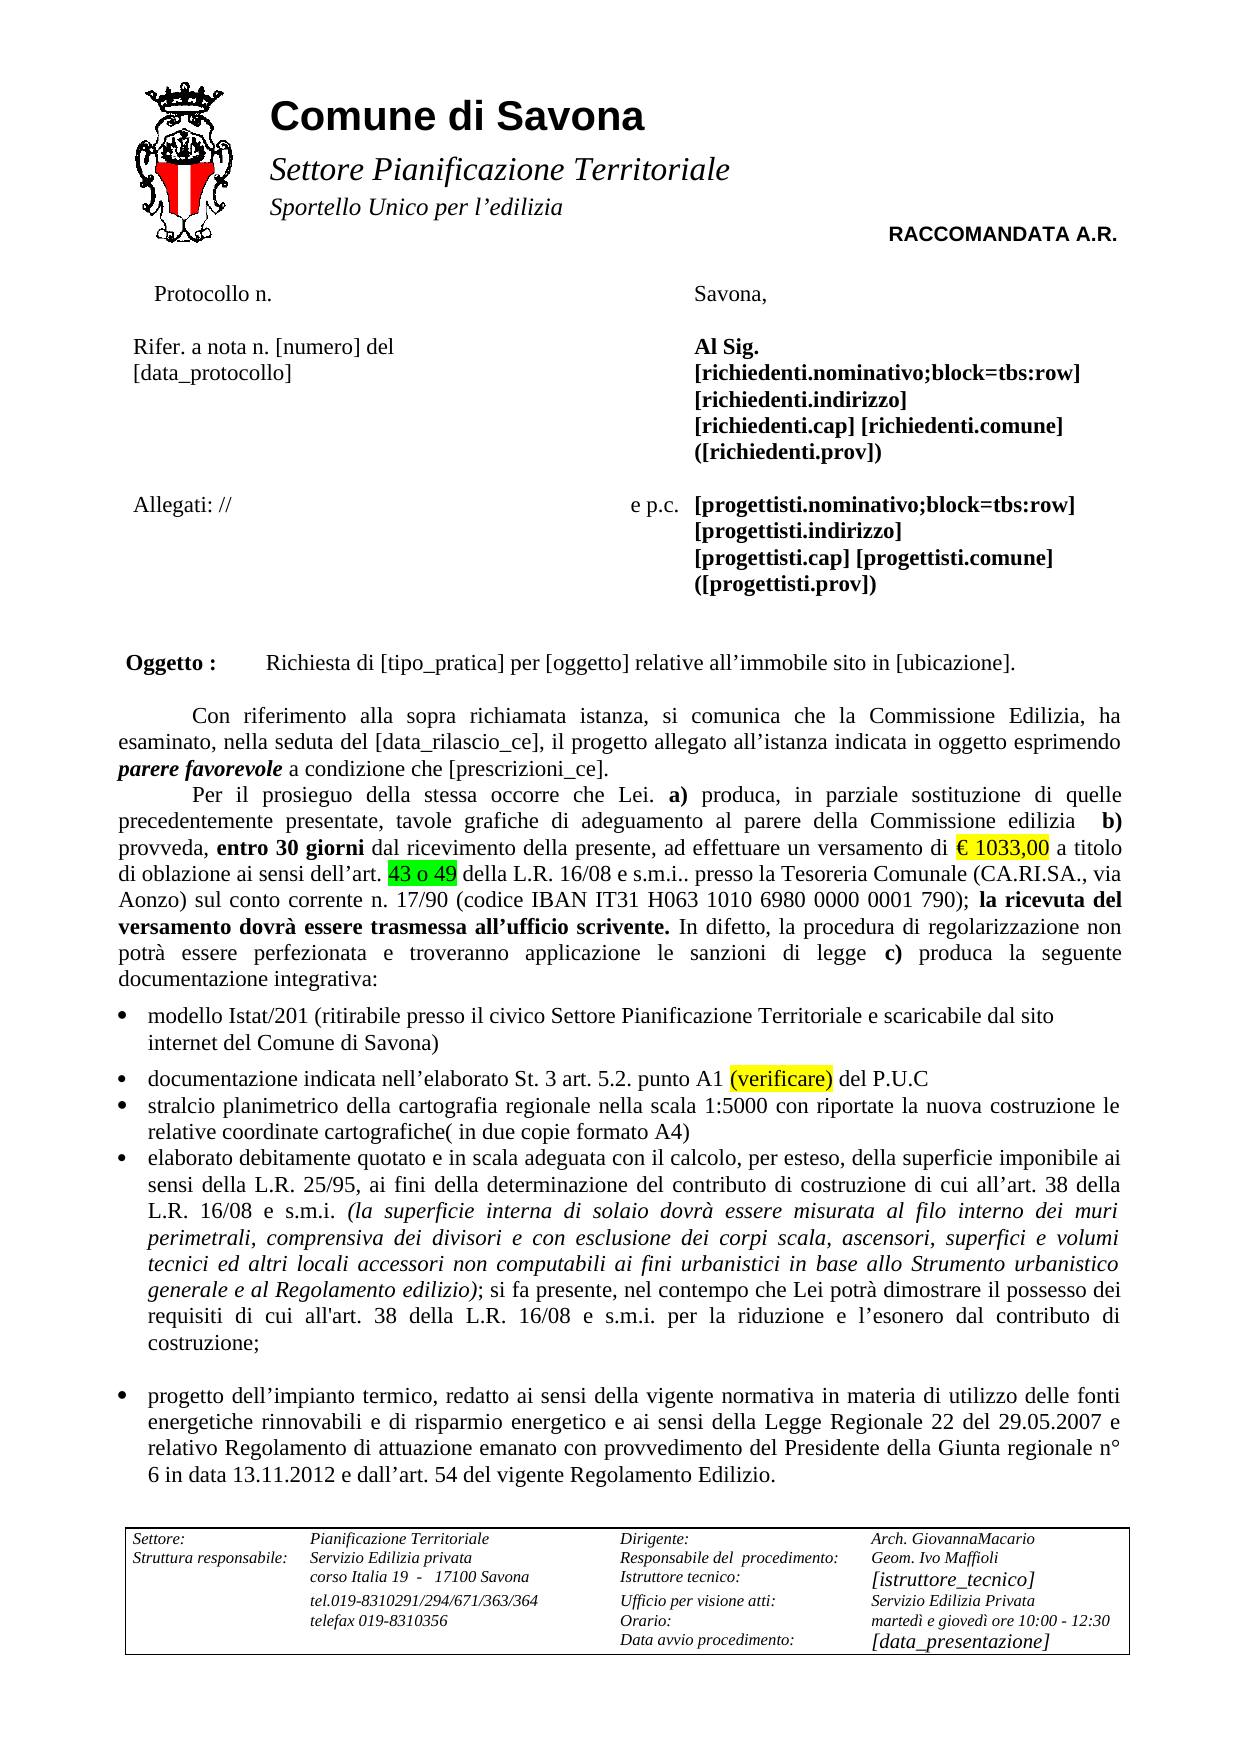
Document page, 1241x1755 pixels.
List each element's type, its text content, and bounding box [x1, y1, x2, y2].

list modello Istat/201 (ritirabile presso il civico Settore Pianificazione Territoriale e scaricabile dal sito internet del Comune di Savona) [118, 1002, 1122, 1055]
list elaborato debitamente quotato e in scala adeguata con il calcolo, per esteso, della superficie imponibile ai sensi della L.R. 25/95, ai fini della determinazione del contributo di costruzione di cui all’art. 38 della L.R. 16/08 e s.m.i. (la superficie interna di solaio dovrà essere misurata al filo interno dei muri perimetrali, comprensiva dei divisori e con esclusione dei corpi scala, ascensori, superfici e volumi tecnici ed altri locali accessori non computabili ai fini urbanistici in base allo Strumento urbanistico generale e al Regolamento edilizio); si fa presente, nel contempo che Lei potrà dimostrare il possesso dei requisiti di cui all'art. 38 della L.R. 16/08 e s.m.i. per la riduzione e l’esonero dal contributo di costruzione; [118, 1144, 1122, 1355]
table_header Richiesta di [tipo_pratica] per [oggetto] relative all’immobile sito in [ubicazione]. [258, 649, 1137, 676]
list stralcio planimetrico della cartografia regionale nella scala 1:5000 con riportate la nuova costruzione le relative coordinate cartografiche( in due copie formato A4) [118, 1092, 1122, 1144]
list progetto dell’impianto termico, redatto ai sensi della vigente normativa in materia di utilizzo delle fonti energetiche rinnovabili e di risparmio energetico e ai sensi della Legge Regionale 22 del 29.05.2007 e relativo Regolamento di attuazione emanato con provvedimento del Presidente della Giunta regionale n° 6 in data 13.11.2012 e dall’art. 54 del vigente Regolamento Edilizio. [118, 1382, 1122, 1487]
table_header [485, 333, 687, 491]
table_header Protocollo n. [118, 280, 687, 307]
table_header Savona, [687, 280, 1137, 307]
text Con riferimento alla sopra richiamata istanza, si comunica che la Commissione Edilizia, ha esaminato, nella seduta del [data_rilascio_ce], il progetto allegato all’istanza indicata in oggetto esprimendo parere favorevole a condizione che [prescrizioni_ce]. [118, 702, 1122, 781]
table_cell [progettisti.nominativo;block=tbs:row] [progettisti.indirizzo] [progettisti.cap] [progettisti.comune] ([progettisti.prov]) [687, 491, 1144, 623]
table_cell Allegati: // [126, 491, 484, 623]
text Per il prosieguo della stessa occorre che Lei. a) produca, in parziale sostituzione di quelle precedentemente presentate, tavole grafiche di adeguamento al parere della Commissione edilizia b) provveda, entro 30 giorni dal ricevimento della presente, ad effettuare un versamento di € 1033,00 a titolo di oblazione ai sensi dell’art. 43 o 49 della L.R. 16/08 e s.m.i.. presso la Tesoreria Comunale (CA.RI.SA., via Aonzo) sul conto corrente n. 17/90 (codice IBAN IT31 H063 1010 6980 0000 0001 790); la ricevuta del versamento dovrà essere trasmessa all’ufficio scrivente. In difetto, la procedura di regolarizzazione non potrà essere perfezionata e troveranno applicazione le sanzioni di legge c) produca la seguente documentazione integrativa: [118, 781, 1122, 992]
table_header Rifer. a nota n. [numero] del [data_protocollo] [126, 333, 484, 491]
table_header Oggetto : [118, 649, 258, 676]
list documentazione indicata nell’elaborato St. 3 art. 5.2. punto A1 (verificare) del P.U.C [118, 1065, 1122, 1092]
table_header Al Sig. [richiedenti.nominativo;block=tbs:row] [richiedenti.indirizzo] [richiedenti.cap] [richiedenti.comune] ([richiedenti.prov]) [687, 333, 1144, 491]
table_cell e p.c. [485, 491, 687, 623]
